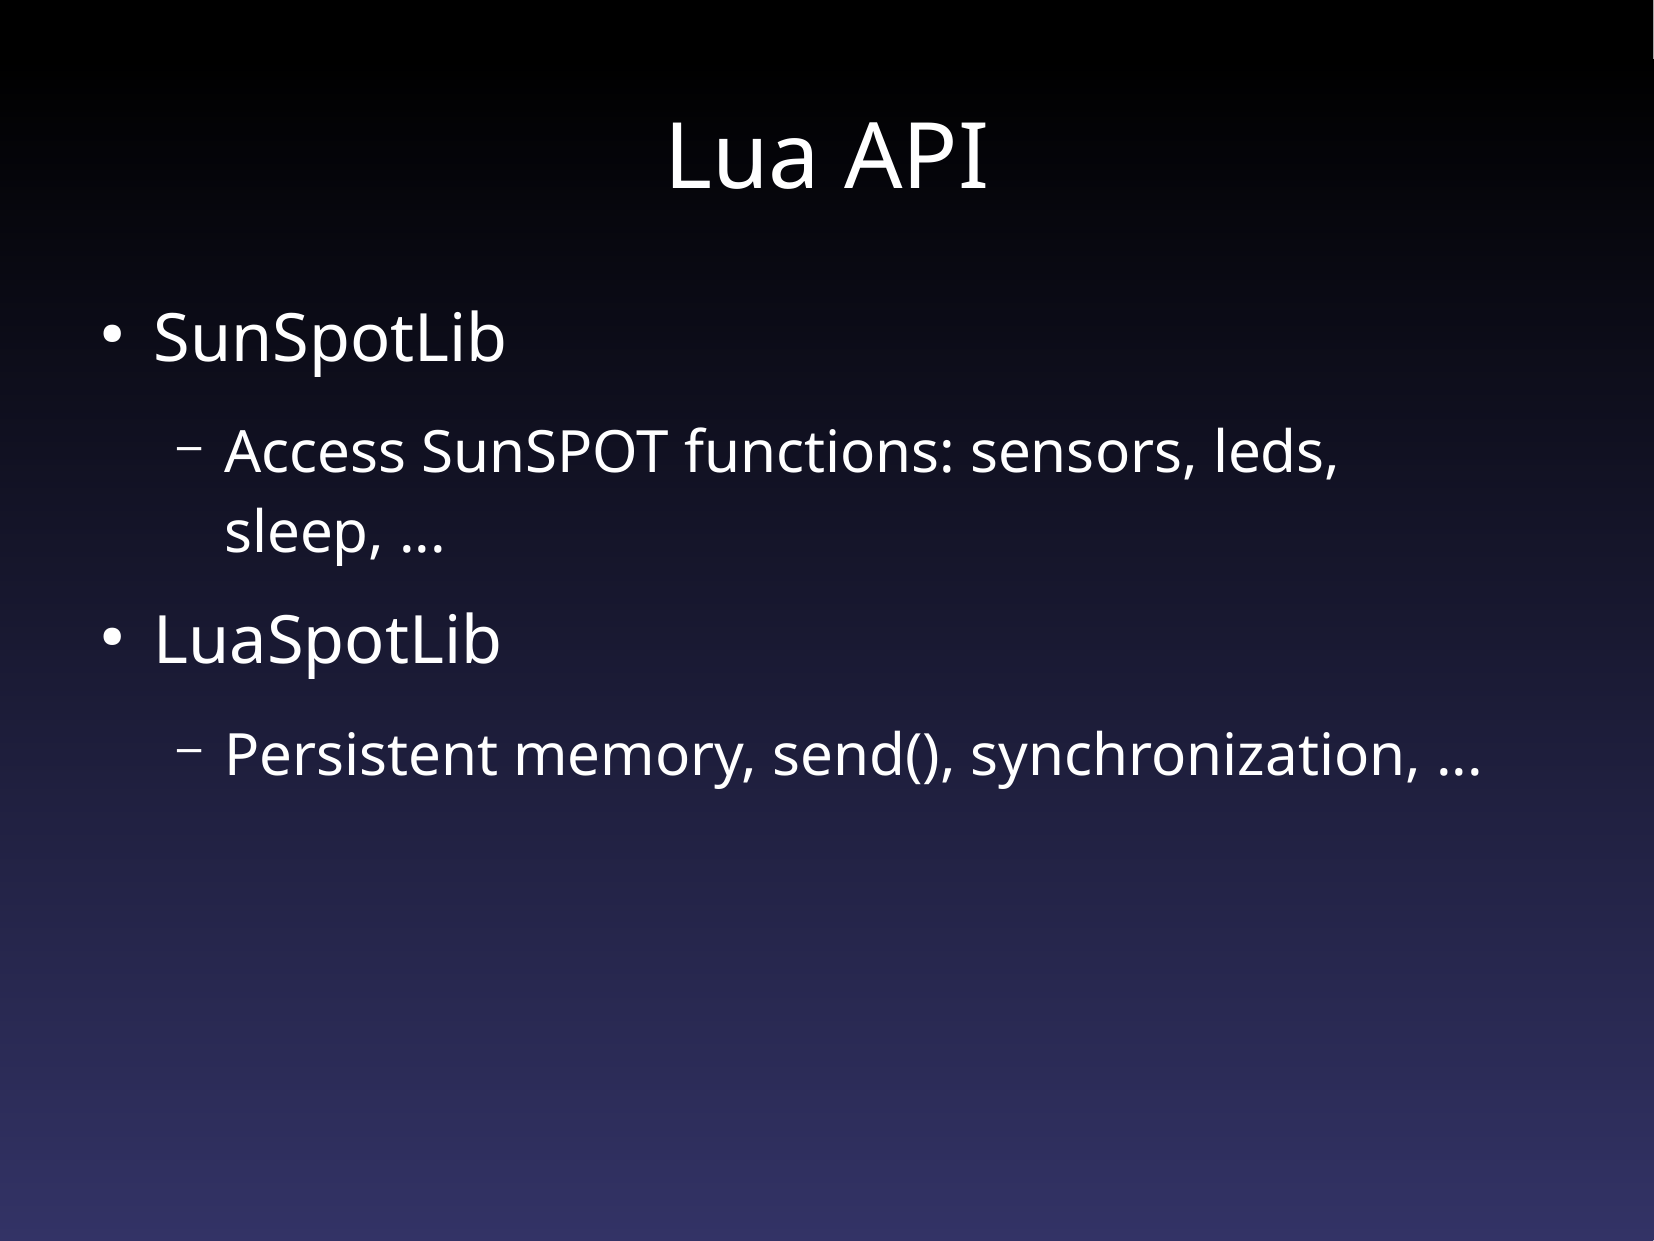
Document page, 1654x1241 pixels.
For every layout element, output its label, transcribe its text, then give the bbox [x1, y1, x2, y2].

title Lua API [82, 56, 1571, 250]
list SunSpotLib Access SunSPOT functions: sensors, leds, sleep, ... LuaSpotLib Persistent memory, send(), synchronization, ... [82, 290, 1571, 1094]
